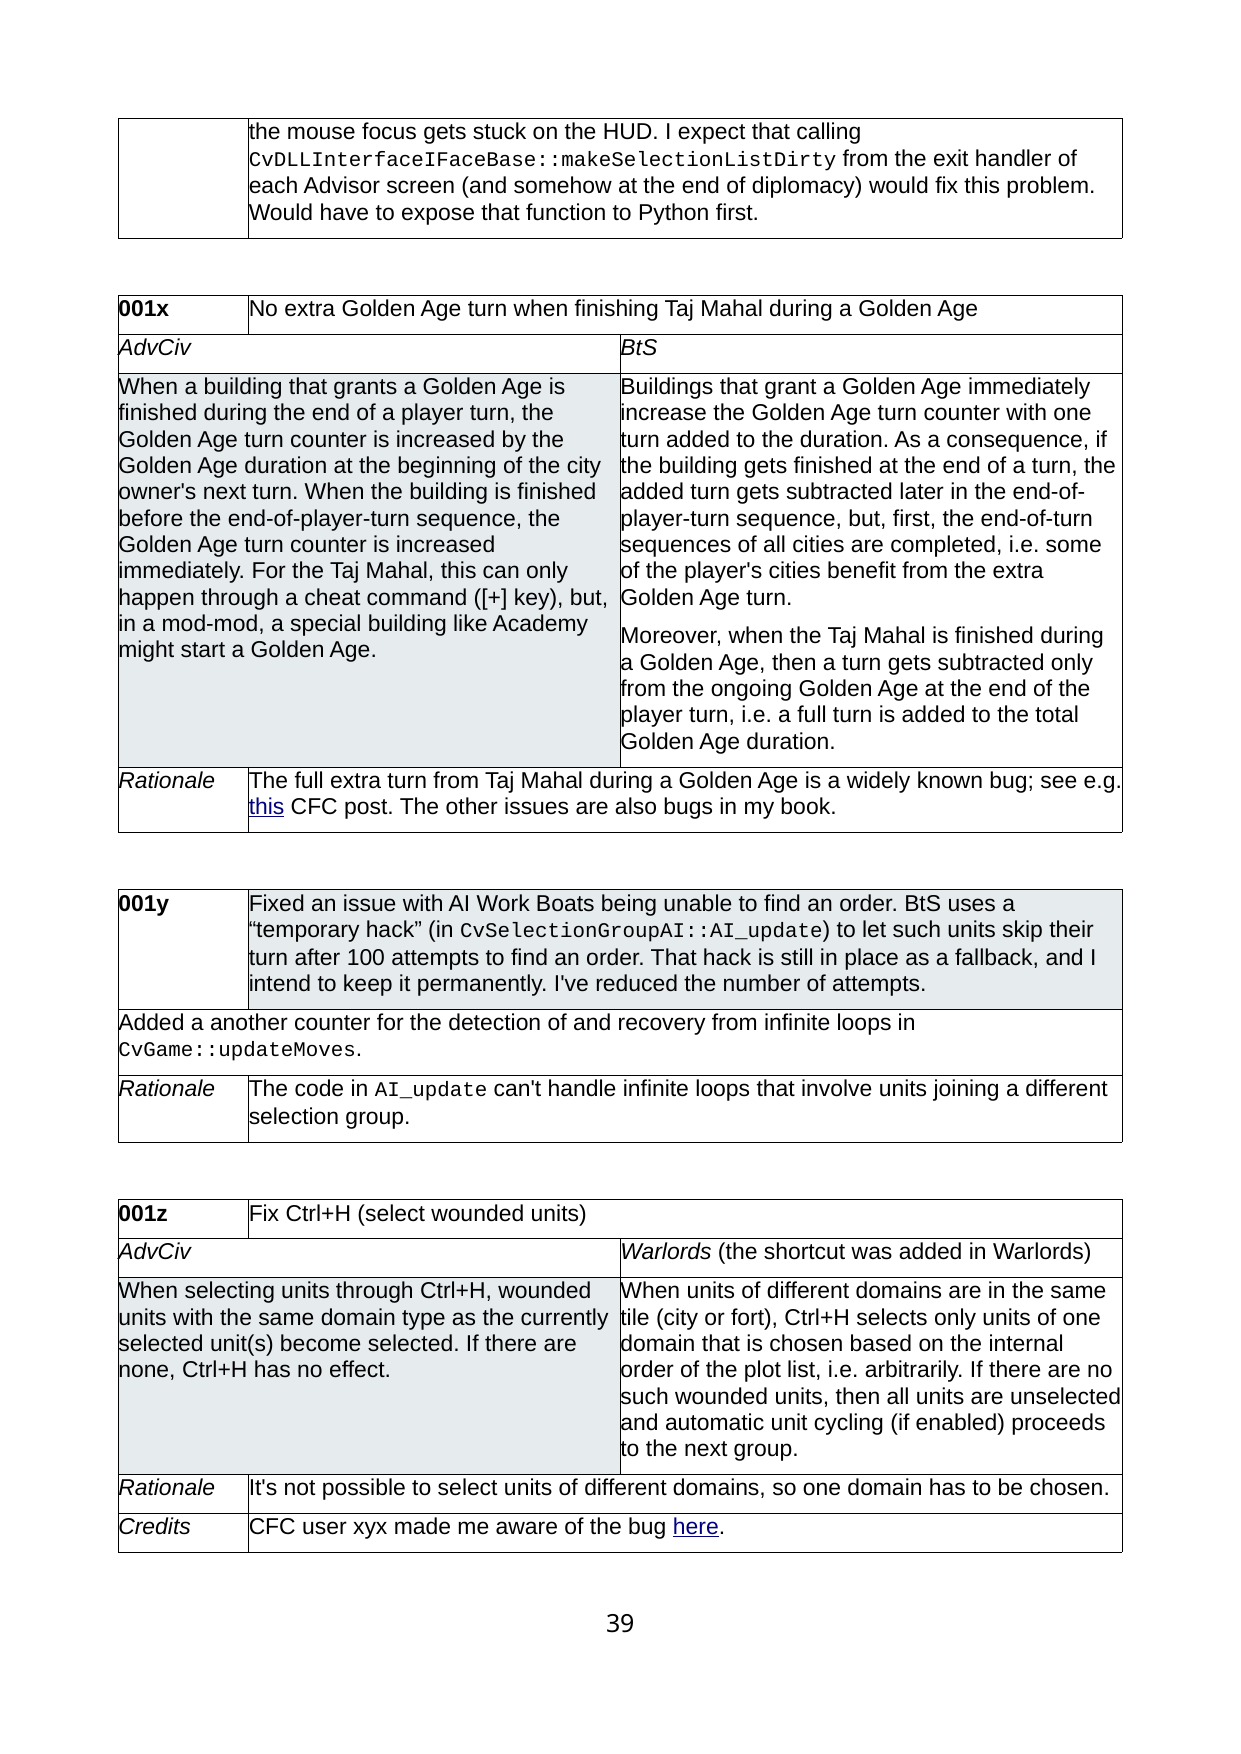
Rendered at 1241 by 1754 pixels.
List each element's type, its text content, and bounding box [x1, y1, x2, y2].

table_header 001y [119, 890, 248, 1009]
table_cell CFC user xyx made me aware of the bug here. [249, 1514, 1122, 1552]
table_cell When a building that grants a Golden Age is finished during the end of a player turn, the Golden Age turn counter is increased by the Golden Age duration at the beginning of the city owner's next turn. When the building is finished before the end-of-player-turn sequence, the Golden Age turn counter is increased immediately. For the Taj Mahal, this can only happen through a cheat command ([+] key), but, in a mod-mod, a special building like Academy might start a Golden Age. [119, 374, 620, 767]
table_cell When units of different domains are in the same tile (city or fort), Ctrl+H selects only units of one domain that is chosen based on the internal order of the plot list, i.e. arbitrarily. If there are no such wounded units, then all units are unselected and automatic unit cycling (if enabled) proceeds to the next group. [621, 1278, 1122, 1474]
table_cell Buildings that grant a Golden Age immediately increase the Golden Age turn counter with one turn added to the duration. As a consequence, if the building gets finished at the end of a turn, the added turn gets subtracted later in the end-of-player-turn sequence, but, first, the end-of-turn sequences of all cities are completed, i.e. some of the player's cities benefit from the extra Golden Age turn. Moreover, when the Taj Mahal is finished during a Golden Age, then a turn gets subtracted only from the ongoing Golden Age at the end of the player turn, i.e. a full turn is added to the total Golden Age duration. [621, 374, 1122, 767]
table_cell When selecting units through Ctrl+H, wounded units with the same domain type as the currently selected unit(s) become selected. If there are none, Ctrl+H has no effect. [119, 1278, 620, 1474]
table_cell Credits [119, 1514, 248, 1552]
table_cell Rationale [119, 1475, 248, 1513]
table_cell Rationale [119, 768, 248, 832]
table_header Fix Ctrl+H (select wounded units) [249, 1200, 1122, 1238]
table_cell AdvCiv [119, 335, 620, 373]
table_cell The code in AI_update can't handle infinite loops that involve units joining a different selection group. [249, 1076, 1122, 1142]
table_header No extra Golden Age turn when finishing Taj Mahal during a Golden Age [249, 296, 1122, 334]
table_cell Rationale [119, 1076, 248, 1142]
table_cell The full extra turn from Taj Mahal during a Golden Age is a widely known bug; see e.g. this CFC post. The other issues are also bugs in my book. [249, 768, 1122, 832]
table_cell AdvCiv [119, 1239, 620, 1277]
table_cell Warlords (the shortcut was added in Warlords) [621, 1239, 1122, 1277]
table_cell Added a another counter for the detection of and recovery from infinite loops in CvGame::updateMoves. [119, 1010, 1122, 1075]
table_cell the mouse focus gets stuck on the HUD. I expect that calling CvDLLInterfaceIFaceBase::makeSelectionListDirty from the exit handler of each Advisor screen (and somehow at the end of diplomacy) would fix this problem. Would have to expose that function to Python first. [249, 119, 1122, 237]
table_header 001z [119, 1200, 248, 1238]
table_cell [119, 119, 248, 237]
table_cell It's not possible to select units of different domains, so one domain has to be chosen. [249, 1475, 1122, 1513]
table_cell BtS [621, 335, 1122, 373]
table_header 001x [119, 296, 248, 334]
table_header Fixed an issue with AI Work Boats being unable to find an order. BtS uses a “temporary hack” (in CvSelectionGroupAI::AI_update) to let such units skip their turn after 100 attempts to find an order. That hack is still in place as a fallback, and I intend to keep it permanently. I've reduced the number of attempts. [249, 890, 1122, 1009]
